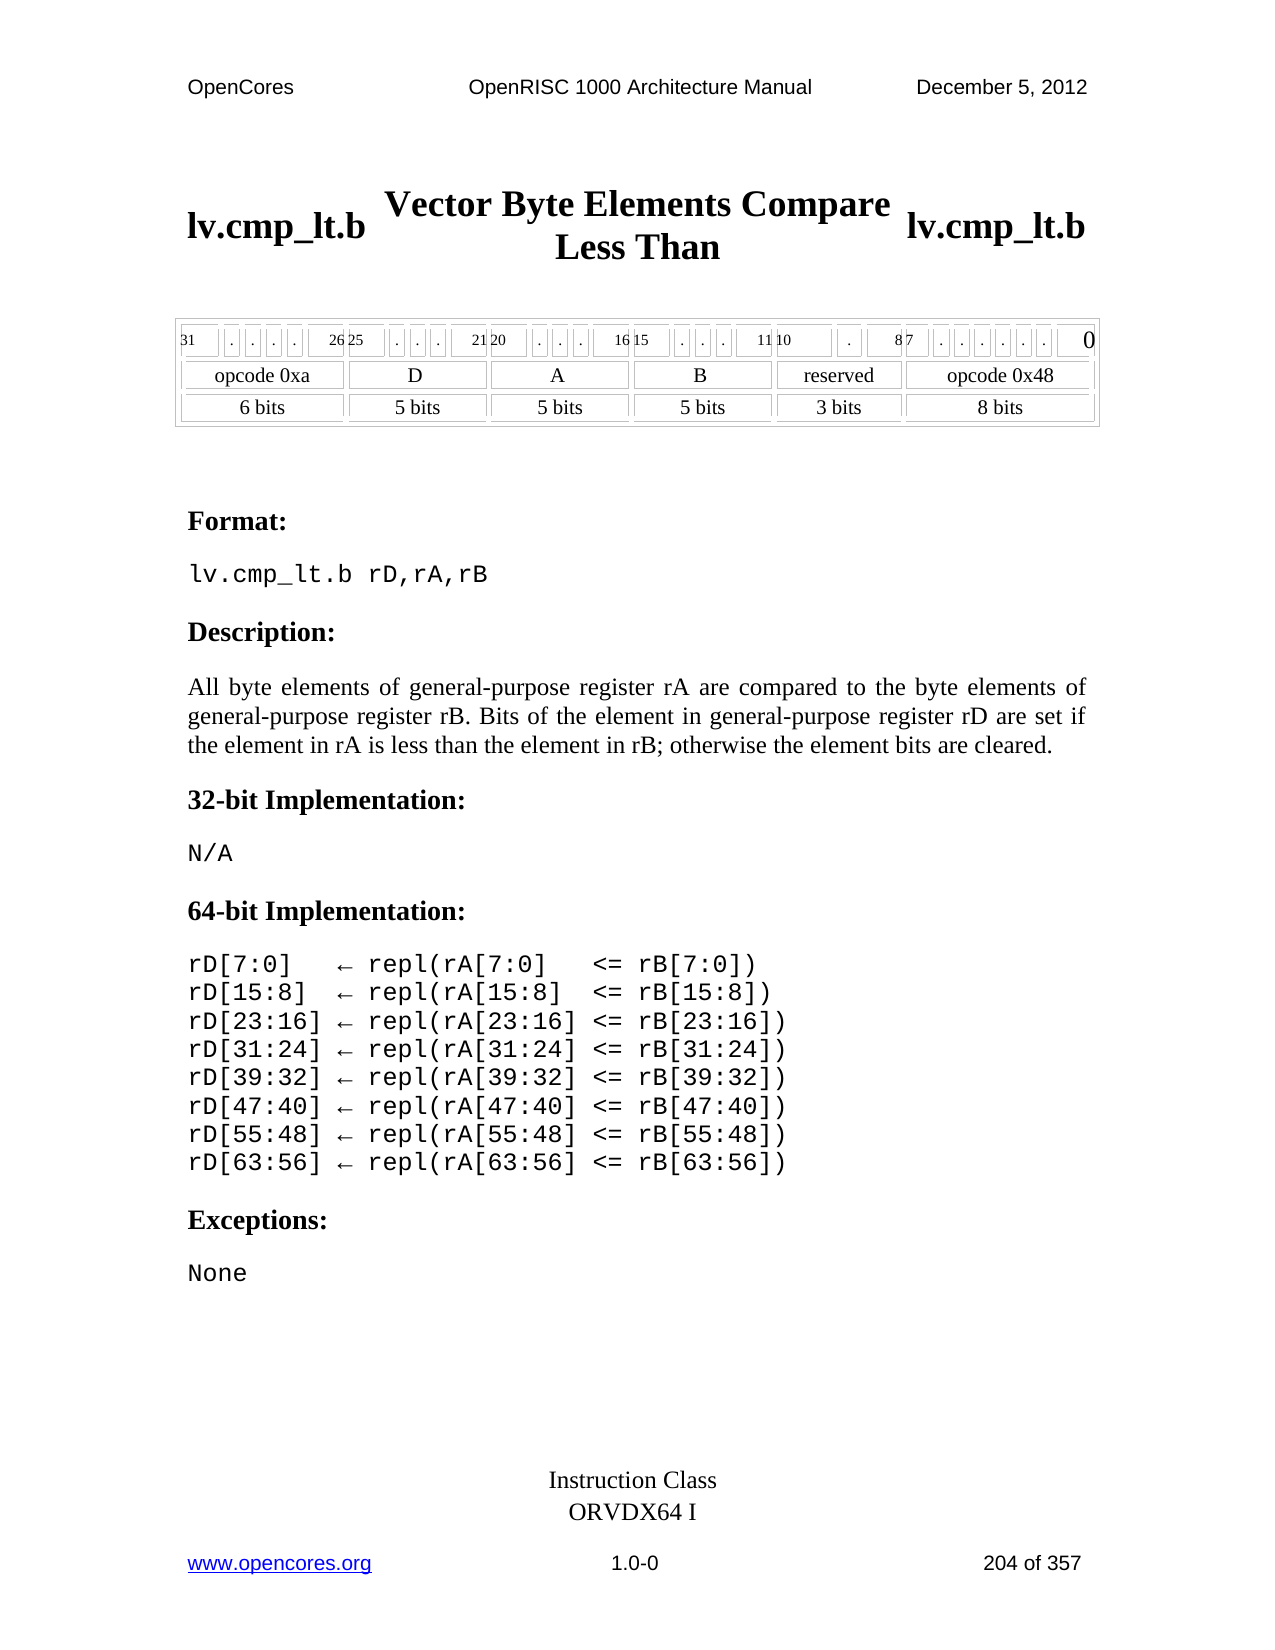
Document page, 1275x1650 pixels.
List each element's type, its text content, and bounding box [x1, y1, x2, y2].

text All byte elements of general-purpose register rA are compared to the byte elements of general-purpose register rB. Bits of the element in general-purpose register rD are set if the element in rA is less than the element in rB; otherwise the element bits are cleared. [187, 672, 1087, 758]
text 32-bit Implementation: [187, 783, 1087, 816]
text rD[7:0] ← repl(rA[7:0] <= rB[7:0]) rD[15:8] ← repl(rA[15:8] <= rB[15:8]) rD[23:16] ← repl(rA[23:16] <= rB[23:16]) rD[31:24] ← repl(rA[31:24] <= rB[31:24]) rD[39:32] ← repl(rA[39:32] <= rB[39:32]) rD[47:40] ← repl(rA[47:40] <= rB[47:40]) rD[55:48] ← repl(rA[55:48] <= rB[55:48]) rD[63:56] ← repl(rA[63:56] <= rB[63:56]) [187, 952, 1087, 1178]
text lv.cmp_lt.b rD,rA,rB [187, 561, 1087, 590]
text Exceptions: [187, 1203, 1087, 1236]
text 64-bit Implementation: [187, 894, 1087, 927]
text None [187, 1261, 1087, 1289]
text N/A [187, 841, 1087, 869]
text Description: [187, 615, 1087, 647]
text Format: [187, 504, 1087, 536]
